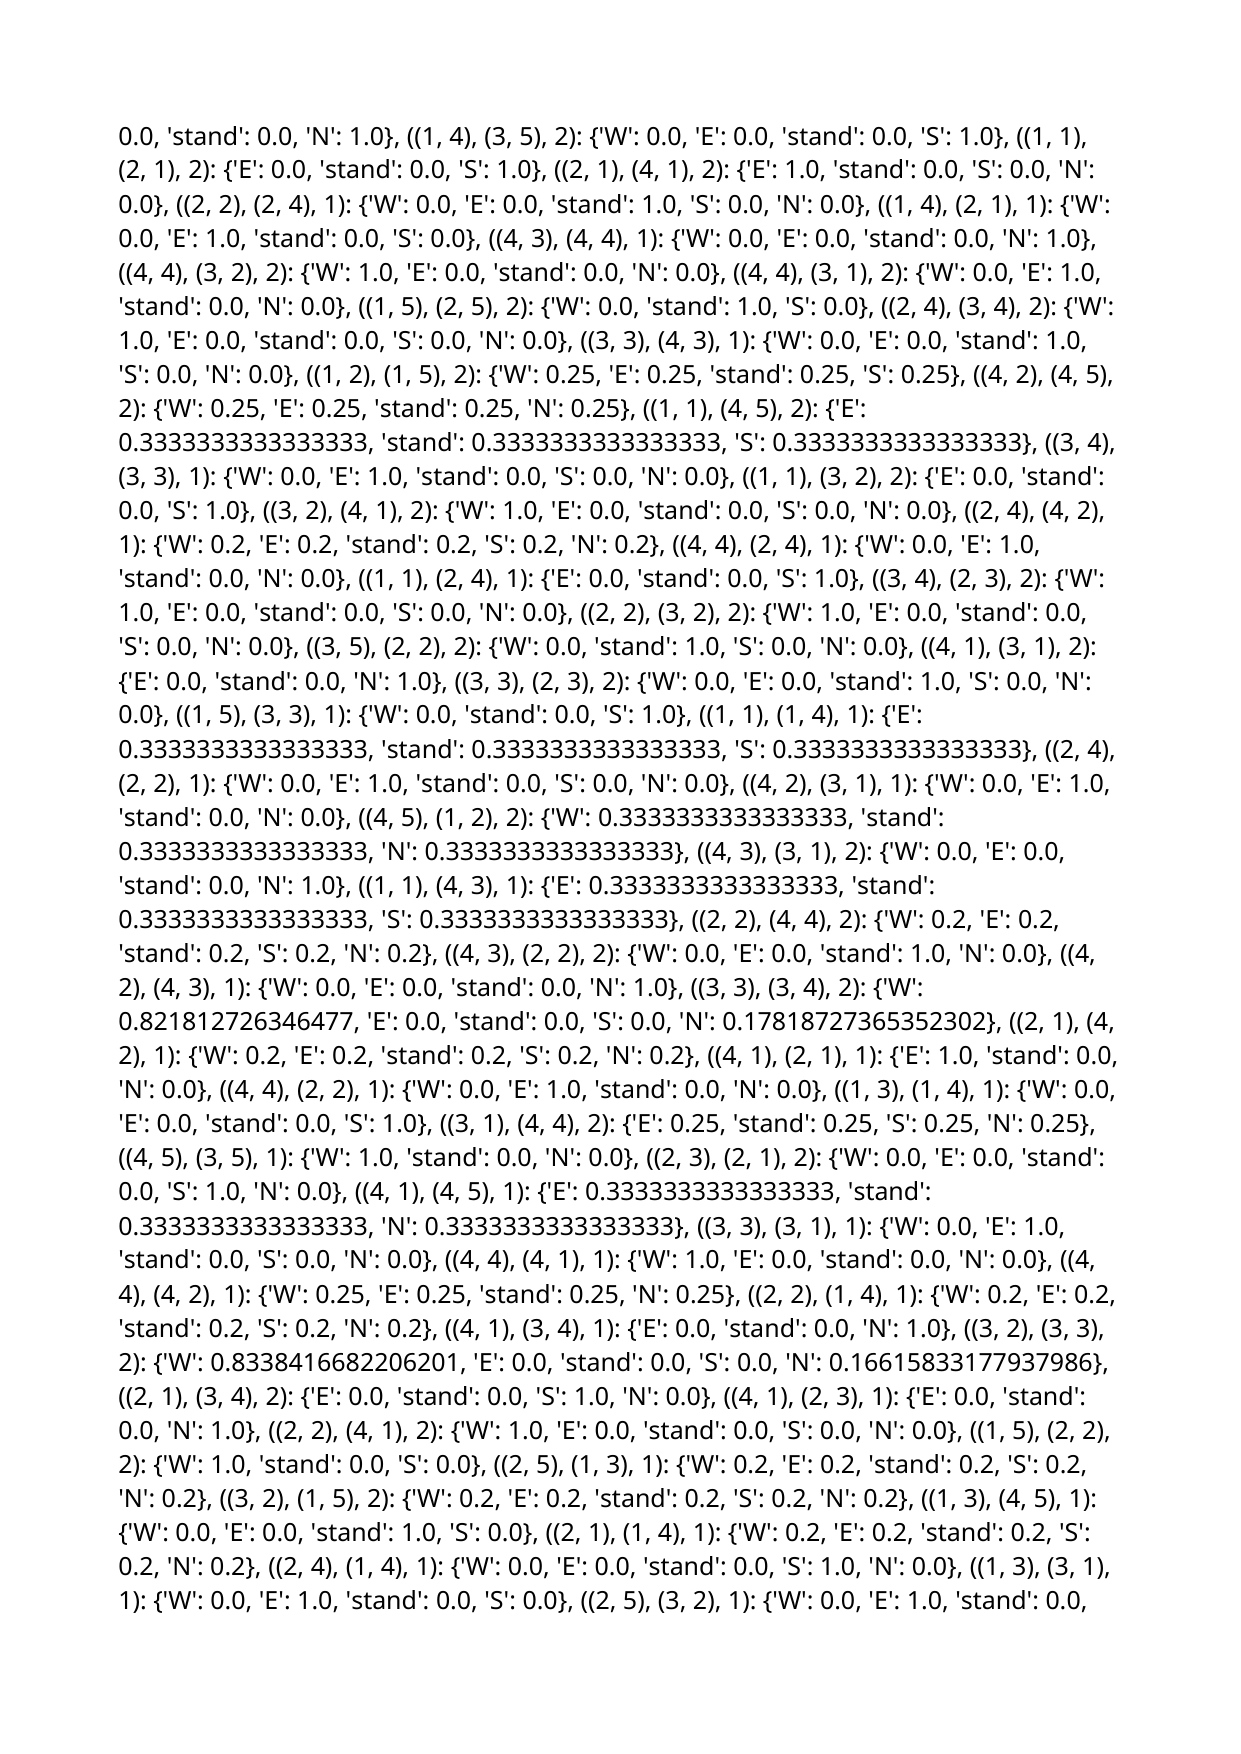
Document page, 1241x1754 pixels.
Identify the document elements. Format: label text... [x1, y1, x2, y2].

text 0.0, 'stand': 0.0, 'N': 1.0}, ((1, 4), (3, 5), 2): {'W': 0.0, 'E': 0.0, 'stand': 0.0, 'S': 1.0}, ((1, 1), (2, 1), 2): {'E': 0.0, 'stand': 0.0, 'S': 1.0}, ((2, 1), (4, 1), 2): {'E': 1.0, 'stand': 0.0, 'S': 0.0, 'N': 0.0}, ((2, 2), (2, 4), 1): {'W': 0.0, 'E': 0.0, 'stand': 1.0, 'S': 0.0, 'N': 0.0}, ((1, 4), (2, 1), 1): {'W': 0.0, 'E': 1.0, 'stand': 0.0, 'S': 0.0}, ((4, 3), (4, 4), 1): {'W': 0.0, 'E': 0.0, 'stand': 0.0, 'N': 1.0}, ((4, 4), (3, 2), 2): {'W': 1.0, 'E': 0.0, 'stand': 0.0, 'N': 0.0}, ((4, 4), (3, 1), 2): {'W': 0.0, 'E': 1.0, 'stand': 0.0, 'N': 0.0}, ((1, 5), (2, 5), 2): {'W': 0.0, 'stand': 1.0, 'S': 0.0}, ((2, 4), (3, 4), 2): {'W': 1.0, 'E': 0.0, 'stand': 0.0, 'S': 0.0, 'N': 0.0}, ((3, 3), (4, 3), 1): {'W': 0.0, 'E': 0.0, 'stand': 1.0, 'S': 0.0, 'N': 0.0}, ((1, 2), (1, 5), 2): {'W': 0.25, 'E': 0.25, 'stand': 0.25, 'S': 0.25}, ((4, 2), (4, 5), 2): {'W': 0.25, 'E': 0.25, 'stand': 0.25, 'N': 0.25}, ((1, 1), (4, 5), 2): {'E': 0.3333333333333333, 'stand': 0.3333333333333333, 'S': 0.3333333333333333}, ((3, 4), (3, 3), 1): {'W': 0.0, 'E': 1.0, 'stand': 0.0, 'S': 0.0, 'N': 0.0}, ((1, 1), (3, 2), 2): {'E': 0.0, 'stand': 0.0, 'S': 1.0}, ((3, 2), (4, 1), 2): {'W': 1.0, 'E': 0.0, 'stand': 0.0, 'S': 0.0, 'N': 0.0}, ((2, 4), (4, 2), 1): {'W': 0.2, 'E': 0.2, 'stand': 0.2, 'S': 0.2, 'N': 0.2}, ((4, 4), (2, 4), 1): {'W': 0.0, 'E': 1.0, 'stand': 0.0, 'N': 0.0}, ((1, 1), (2, 4), 1): {'E': 0.0, 'stand': 0.0, 'S': 1.0}, ((3, 4), (2, 3), 2): {'W': 1.0, 'E': 0.0, 'stand': 0.0, 'S': 0.0, 'N': 0.0}, ((2, 2), (3, 2), 2): {'W': 1.0, 'E': 0.0, 'stand': 0.0, 'S': 0.0, 'N': 0.0}, ((3, 5), (2, 2), 2): {'W': 0.0, 'stand': 1.0, 'S': 0.0, 'N': 0.0}, ((4, 1), (3, 1), 2): {'E': 0.0, 'stand': 0.0, 'N': 1.0}, ((3, 3), (2, 3), 2): {'W': 0.0, 'E': 0.0, 'stand': 1.0, 'S': 0.0, 'N': 0.0}, ((1, 5), (3, 3), 1): {'W': 0.0, 'stand': 0.0, 'S': 1.0}, ((1, 1), (1, 4), 1): {'E': 0.3333333333333333, 'stand': 0.3333333333333333, 'S': 0.3333333333333333}, ((2, 4), (2, 2), 1): {'W': 0.0, 'E': 1.0, 'stand': 0.0, 'S': 0.0, 'N': 0.0}, ((4, 2), (3, 1), 1): {'W': 0.0, 'E': 1.0, 'stand': 0.0, 'N': 0.0}, ((4, 5), (1, 2), 2): {'W': 0.3333333333333333, 'stand': 0.3333333333333333, 'N': 0.3333333333333333}, ((4, 3), (3, 1), 2): {'W': 0.0, 'E': 0.0, 'stand': 0.0, 'N': 1.0}, ((1, 1), (4, 3), 1): {'E': 0.3333333333333333, 'stand': 0.3333333333333333, 'S': 0.3333333333333333}, ((2, 2), (4, 4), 2): {'W': 0.2, 'E': 0.2, 'stand': 0.2, 'S': 0.2, 'N': 0.2}, ((4, 3), (2, 2), 2): {'W': 0.0, 'E': 0.0, 'stand': 1.0, 'N': 0.0}, ((4, 2), (4, 3), 1): {'W': 0.0, 'E': 0.0, 'stand': 0.0, 'N': 1.0}, ((3, 3), (3, 4), 2): {'W': 0.821812726346477, 'E': 0.0, 'stand': 0.0, 'S': 0.0, 'N': 0.17818727365352302}, ((2, 1), (4, 2), 1): {'W': 0.2, 'E': 0.2, 'stand': 0.2, 'S': 0.2, 'N': 0.2}, ((4, 1), (2, 1), 1): {'E': 1.0, 'stand': 0.0, 'N': 0.0}, ((4, 4), (2, 2), 1): {'W': 0.0, 'E': 1.0, 'stand': 0.0, 'N': 0.0}, ((1, 3), (1, 4), 1): {'W': 0.0, 'E': 0.0, 'stand': 0.0, 'S': 1.0}, ((3, 1), (4, 4), 2): {'E': 0.25, 'stand': 0.25, 'S': 0.25, 'N': 0.25}, ((4, 5), (3, 5), 1): {'W': 1.0, 'stand': 0.0, 'N': 0.0}, ((2, 3), (2, 1), 2): {'W': 0.0, 'E': 0.0, 'stand': 0.0, 'S': 1.0, 'N': 0.0}, ((4, 1), (4, 5), 1): {'E': 0.3333333333333333, 'stand': 0.3333333333333333, 'N': 0.3333333333333333}, ((3, 3), (3, 1), 1): {'W': 0.0, 'E': 1.0, 'stand': 0.0, 'S': 0.0, 'N': 0.0}, ((4, 4), (4, 1), 1): {'W': 1.0, 'E': 0.0, 'stand': 0.0, 'N': 0.0}, ((4, 4), (4, 2), 1): {'W': 0.25, 'E': 0.25, 'stand': 0.25, 'N': 0.25}, ((2, 2), (1, 4), 1): {'W': 0.2, 'E': 0.2, 'stand': 0.2, 'S': 0.2, 'N': 0.2}, ((4, 1), (3, 4), 1): {'E': 0.0, 'stand': 0.0, 'N': 1.0}, ((3, 2), (3, 3), 2): {'W': 0.8338416682206201, 'E': 0.0, 'stand': 0.0, 'S': 0.0, 'N': 0.16615833177937986}, ((2, 1), (3, 4), 2): {'E': 0.0, 'stand': 0.0, 'S': 1.0, 'N': 0.0}, ((4, 1), (2, 3), 1): {'E': 0.0, 'stand': 0.0, 'N': 1.0}, ((2, 2), (4, 1), 2): {'W': 1.0, 'E': 0.0, 'stand': 0.0, 'S': 0.0, 'N': 0.0}, ((1, 5), (2, 2), 2): {'W': 1.0, 'stand': 0.0, 'S': 0.0}, ((2, 5), (1, 3), 1): {'W': 0.2, 'E': 0.2, 'stand': 0.2, 'S': 0.2, 'N': 0.2}, ((3, 2), (1, 5), 2): {'W': 0.2, 'E': 0.2, 'stand': 0.2, 'S': 0.2, 'N': 0.2}, ((1, 3), (4, 5), 1): {'W': 0.0, 'E': 0.0, 'stand': 1.0, 'S': 0.0}, ((2, 1), (1, 4), 1): {'W': 0.2, 'E': 0.2, 'stand': 0.2, 'S': 0.2, 'N': 0.2}, ((2, 4), (1, 4), 1): {'W': 0.0, 'E': 0.0, 'stand': 0.0, 'S': 1.0, 'N': 0.0}, ((1, 3), (3, 1), 1): {'W': 0.0, 'E': 1.0, 'stand': 0.0, 'S': 0.0}, ((2, 5), (3, 2), 1): {'W': 0.0, 'E': 1.0, 'stand': 0.0, [118, 118, 1122, 1617]
